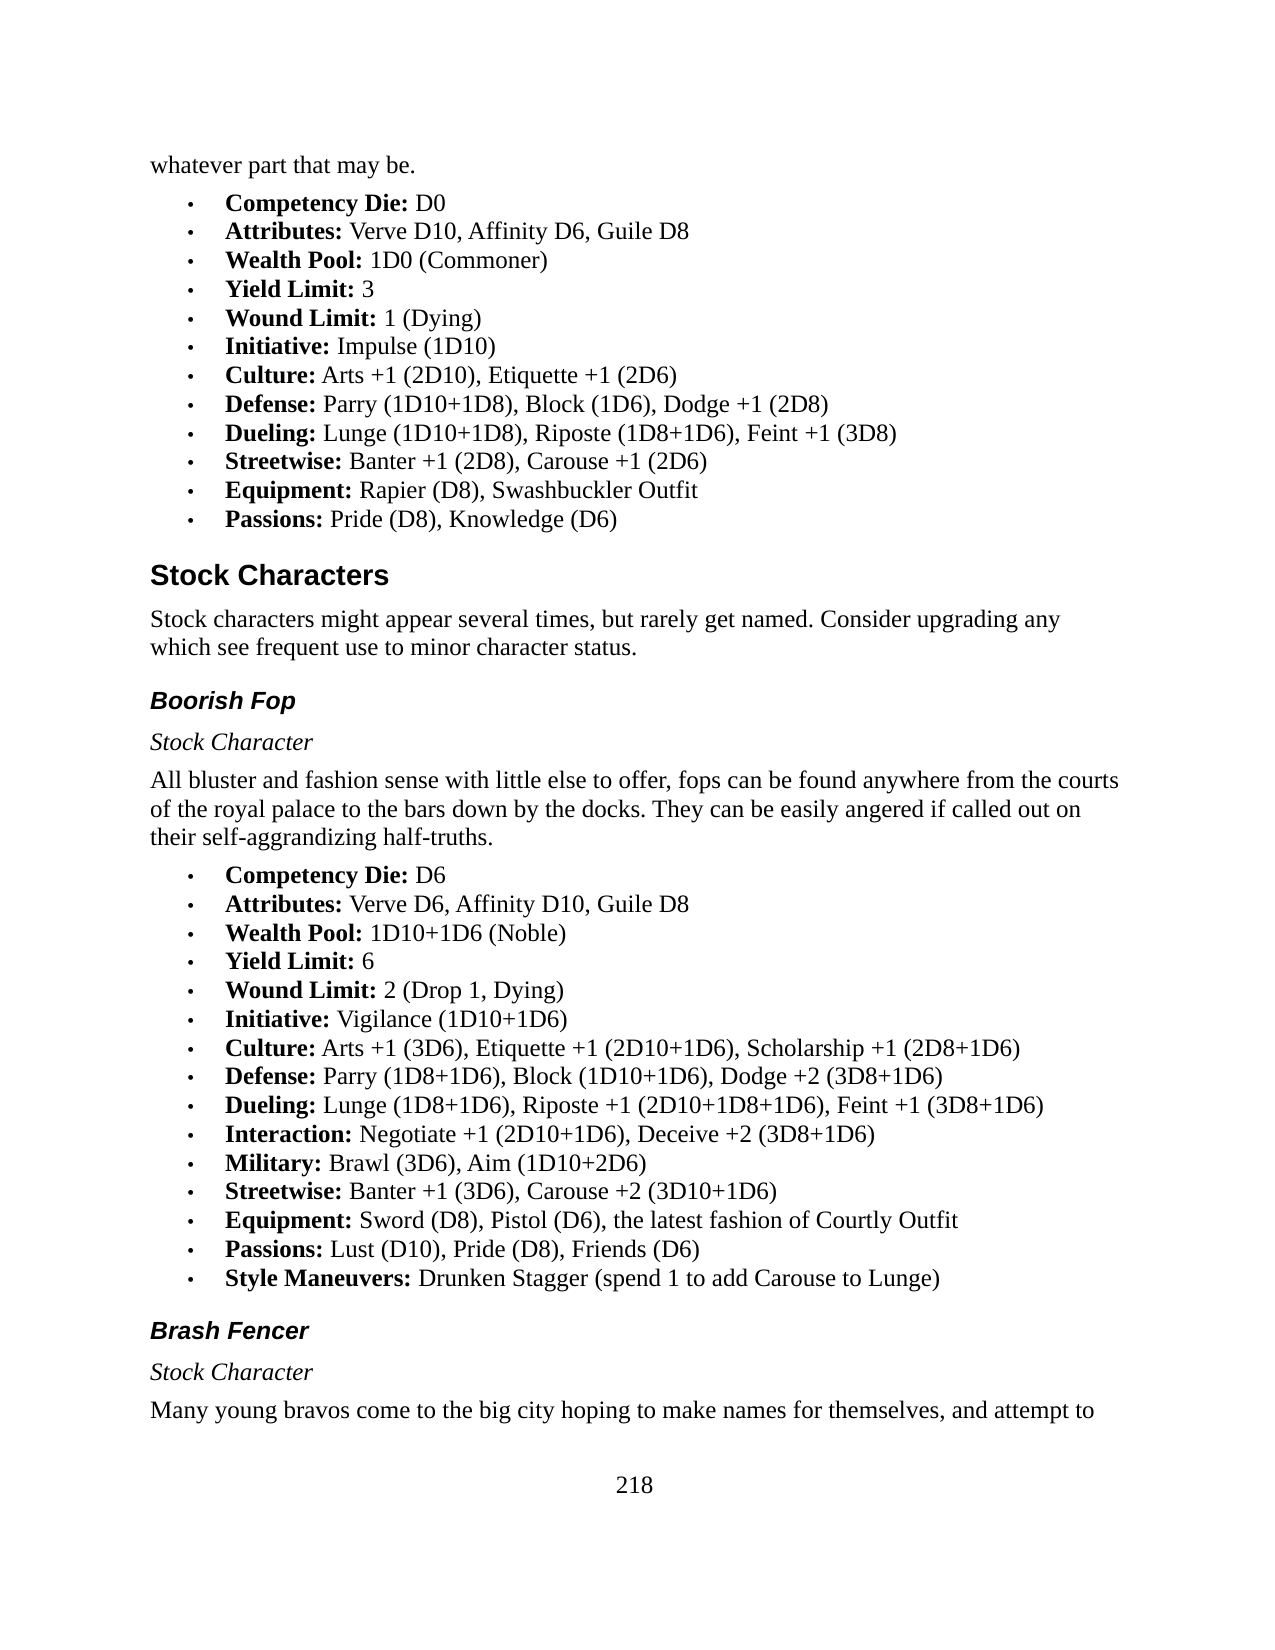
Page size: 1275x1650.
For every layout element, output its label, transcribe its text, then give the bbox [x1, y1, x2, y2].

text All bluster and fashion sense with little else to offer, fops can be found anywhere from the courts of the royal palace to the bars down by the docks. They can be easily angered if called out on their self-aggrandizing half-truths. [150, 765, 1125, 851]
list Defense: Parry (1D8+1D6), Block (1D10+1D6), Dodge +2 (3D8+1D6) [187, 1061, 1125, 1090]
list Initiative: Vigilance (1D10+1D6) [187, 1004, 1125, 1033]
list Interaction: Negotiate +1 (2D10+1D6), Deceive +2 (3D8+1D6) [187, 1119, 1125, 1148]
list Competency Die: D6 [187, 860, 1125, 889]
list Equipment: Sword (D8), Pistol (D6), the latest fashion of Courtly Outfit [187, 1205, 1125, 1234]
text Stock Character [150, 727, 1125, 756]
list Passions: Lust (D10), Pride (D8), Friends (D6) [187, 1234, 1125, 1263]
list Wound Limit: 1 (Dying) [187, 303, 1125, 331]
list Culture: Arts +1 (3D6), Etiquette +1 (2D10+1D6), Scholarship +1 (2D8+1D6) [187, 1033, 1125, 1061]
list Wealth Pool: 1D0 (Commoner) [187, 245, 1125, 274]
text Stock Character [150, 1357, 1125, 1386]
text Stock characters might appear several times, but rarely get named. Consider upgrading any which see frequent use to minor character status. [150, 604, 1125, 661]
list Yield Limit: 3 [187, 274, 1125, 303]
list Style Maneuvers: Drunken Stagger (spend 1 to add Carouse to Lunge) [187, 1263, 1125, 1291]
list Wound Limit: 2 (Drop 1, Dying) [187, 975, 1125, 1004]
list Wealth Pool: 1D10+1D6 (Noble) [187, 918, 1125, 946]
list Culture: Arts +1 (2D10), Etiquette +1 (2D6) [187, 360, 1125, 389]
list Streetwise: Banter +1 (3D6), Carouse +2 (3D10+1D6) [187, 1176, 1125, 1205]
subtitle Boorish Fop [150, 686, 1125, 715]
list Attributes: Verve D6, Affinity D10, Guile D8 [187, 889, 1125, 918]
list Military: Brawl (3D6), Aim (1D10+2D6) [187, 1148, 1125, 1176]
list Competency Die: D0 [187, 188, 1125, 216]
list Yield Limit: 6 [187, 946, 1125, 975]
list Equipment: Rapier (D8), Swashbuckler Outfit [187, 475, 1125, 504]
list Passions: Pride (D8), Knowledge (D6) [187, 504, 1125, 533]
list Dueling: Lunge (1D8+1D6), Riposte +1 (2D10+1D8+1D6), Feint +1 (3D8+1D6) [187, 1090, 1125, 1119]
list Initiative: Impulse (1D10) [187, 331, 1125, 360]
subtitle Brash Fencer [150, 1316, 1125, 1345]
subtitle Stock Characters [150, 558, 1125, 591]
list Defense: Parry (1D10+1D8), Block (1D6), Dodge +1 (2D8) [187, 389, 1125, 418]
text whatever part that may be. [150, 150, 1125, 179]
list Attributes: Verve D10, Affinity D6, Guile D8 [187, 216, 1125, 245]
list Dueling: Lunge (1D10+1D8), Riposte (1D8+1D6), Feint +1 (3D8) [187, 418, 1125, 446]
text Many young bravos come to the big city hoping to make names for themselves, and attempt to [150, 1395, 1125, 1424]
list Streetwise: Banter +1 (2D8), Carouse +1 (2D6) [187, 446, 1125, 475]
